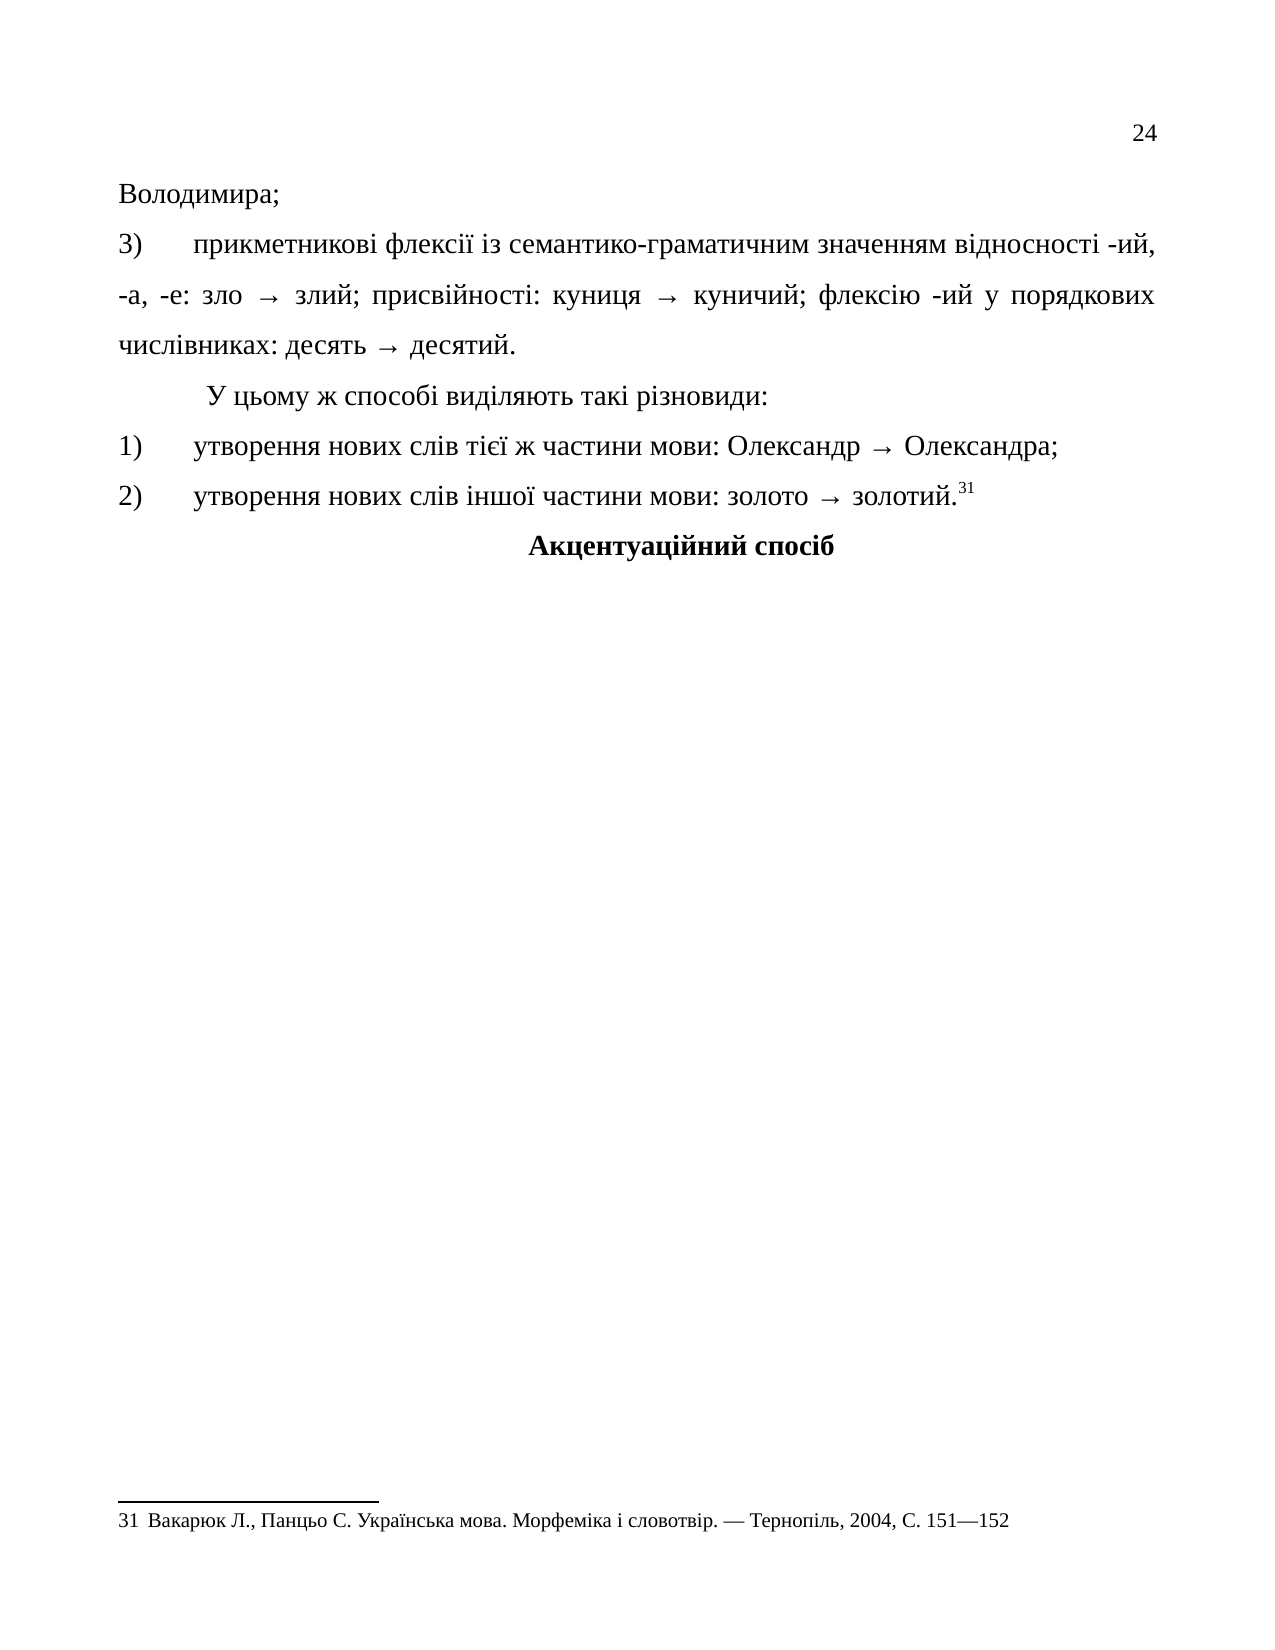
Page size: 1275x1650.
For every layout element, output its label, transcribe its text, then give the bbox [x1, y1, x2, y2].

list Володимира; [118, 176, 1157, 210]
text Акцентуаційний спосіб [118, 528, 1157, 562]
text У цьому ж способі виділяють такі різновиди: [118, 378, 1157, 411]
list Вакарюк Л., Панцьо С. Українська мова. Морфеміка і словотвір. — Тернопіль, 2004, C. 151—152 [118, 1508, 1157, 1532]
list утворення нових слів іншої частини мови: золото → золотий. [118, 478, 1157, 512]
list прикметникові флексії із семантико-граматичним значенням відносності -ий, -а, -е: зло → злий; присвійності: куниця → куничий; флексію -ий у порядкових числівниках: десять → десятий. [118, 227, 1157, 361]
list утворення нових слів тієї ж частини мови: Олександр → Олександра; [118, 428, 1157, 461]
